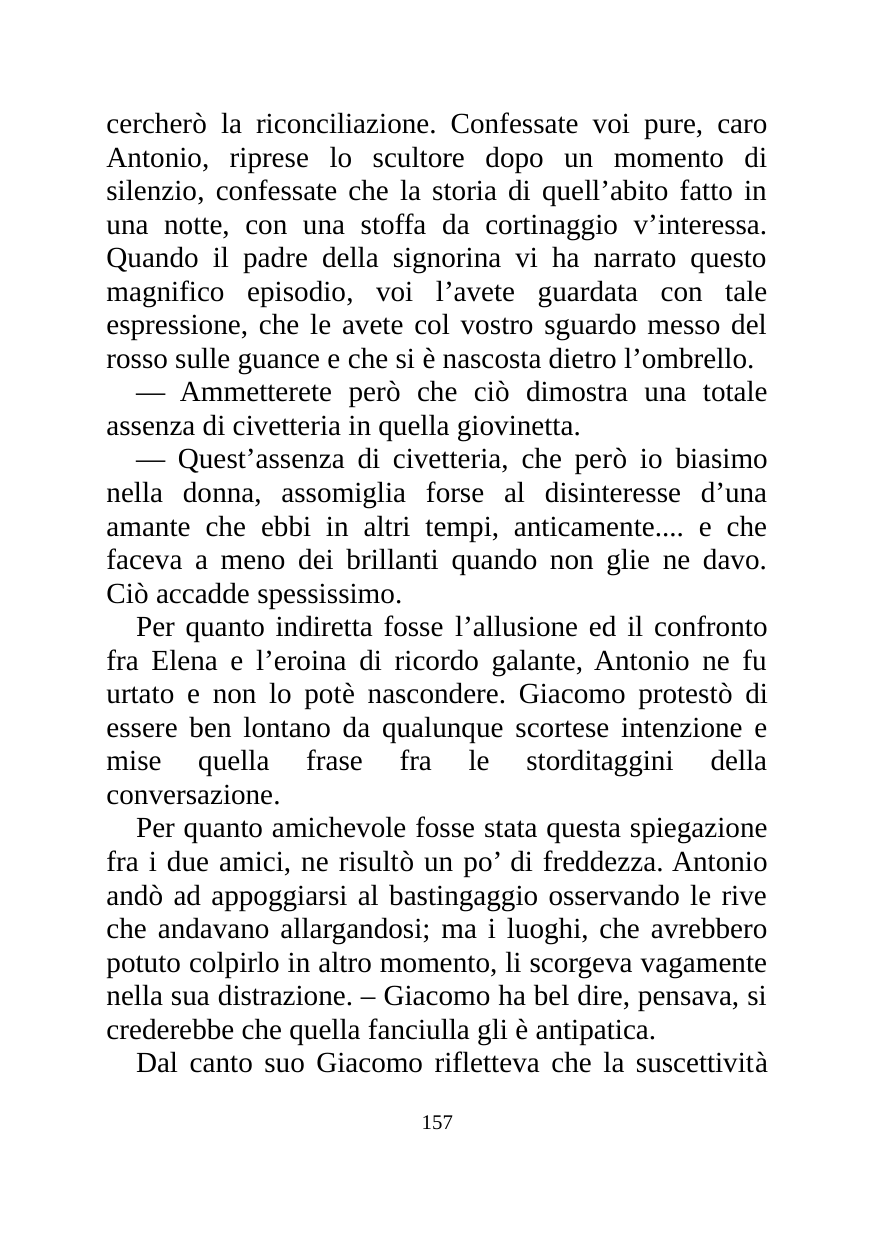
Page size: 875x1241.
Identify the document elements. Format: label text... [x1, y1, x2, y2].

text Per quanto amichevole fosse stata questa spiegazione fra i due amici, ne risultò un po’ di freddezza. Antonio andò ad appoggiarsi al bastingaggio osservando le rive che andavano allargandosi; ma i luoghi, che avrebbero potuto colpirlo in altro momento, li scorgeva vagamente nella sua distrazione. – Giacomo ha bel dire, pensava, si crederebbe che quella fanciulla gli è antipatica. [106, 811, 768, 1045]
text cercherò la riconciliazione. Confessate voi pure, caro Antonio, riprese lo scultore dopo un momento di silenzio, confessate che la storia di quell’abito fatto in una notte, con una stoffa da cortinaggio v’interessa. Quando il padre della signorina vi ha narrato questo magnifico episodio, voi l’avete guardata con tale espressione, che le avete col vostro sguardo messo del rosso sulle guance e che si è nascosta dietro l’ombrello. [106, 106, 768, 374]
text — Ammetterete però che ciò dimostra una totale assenza di civetteria in quella giovinetta. [106, 374, 768, 442]
text Per quanto indiretta fosse l’allusione ed il confronto fra Elena e l’eroina di ricordo galante, Antonio ne fu urtato e non lo potè nascondere. Giacomo protestò di essere ben lontano da qualunque scortese intenzione e mise quella frase fra le storditaggini della conversazione. [106, 609, 768, 811]
text — Quest’assenza di civetteria, che però io biasimo nella donna, assomiglia forse al disinteresse d’una amante che ebbi in altri tempi, anticamente.... e che faceva a meno dei brillanti quando non glie ne davo. Ciò accadde spessissimo. [106, 442, 768, 609]
text Dal canto suo Giacomo rifletteva che la suscettività [106, 1045, 768, 1079]
